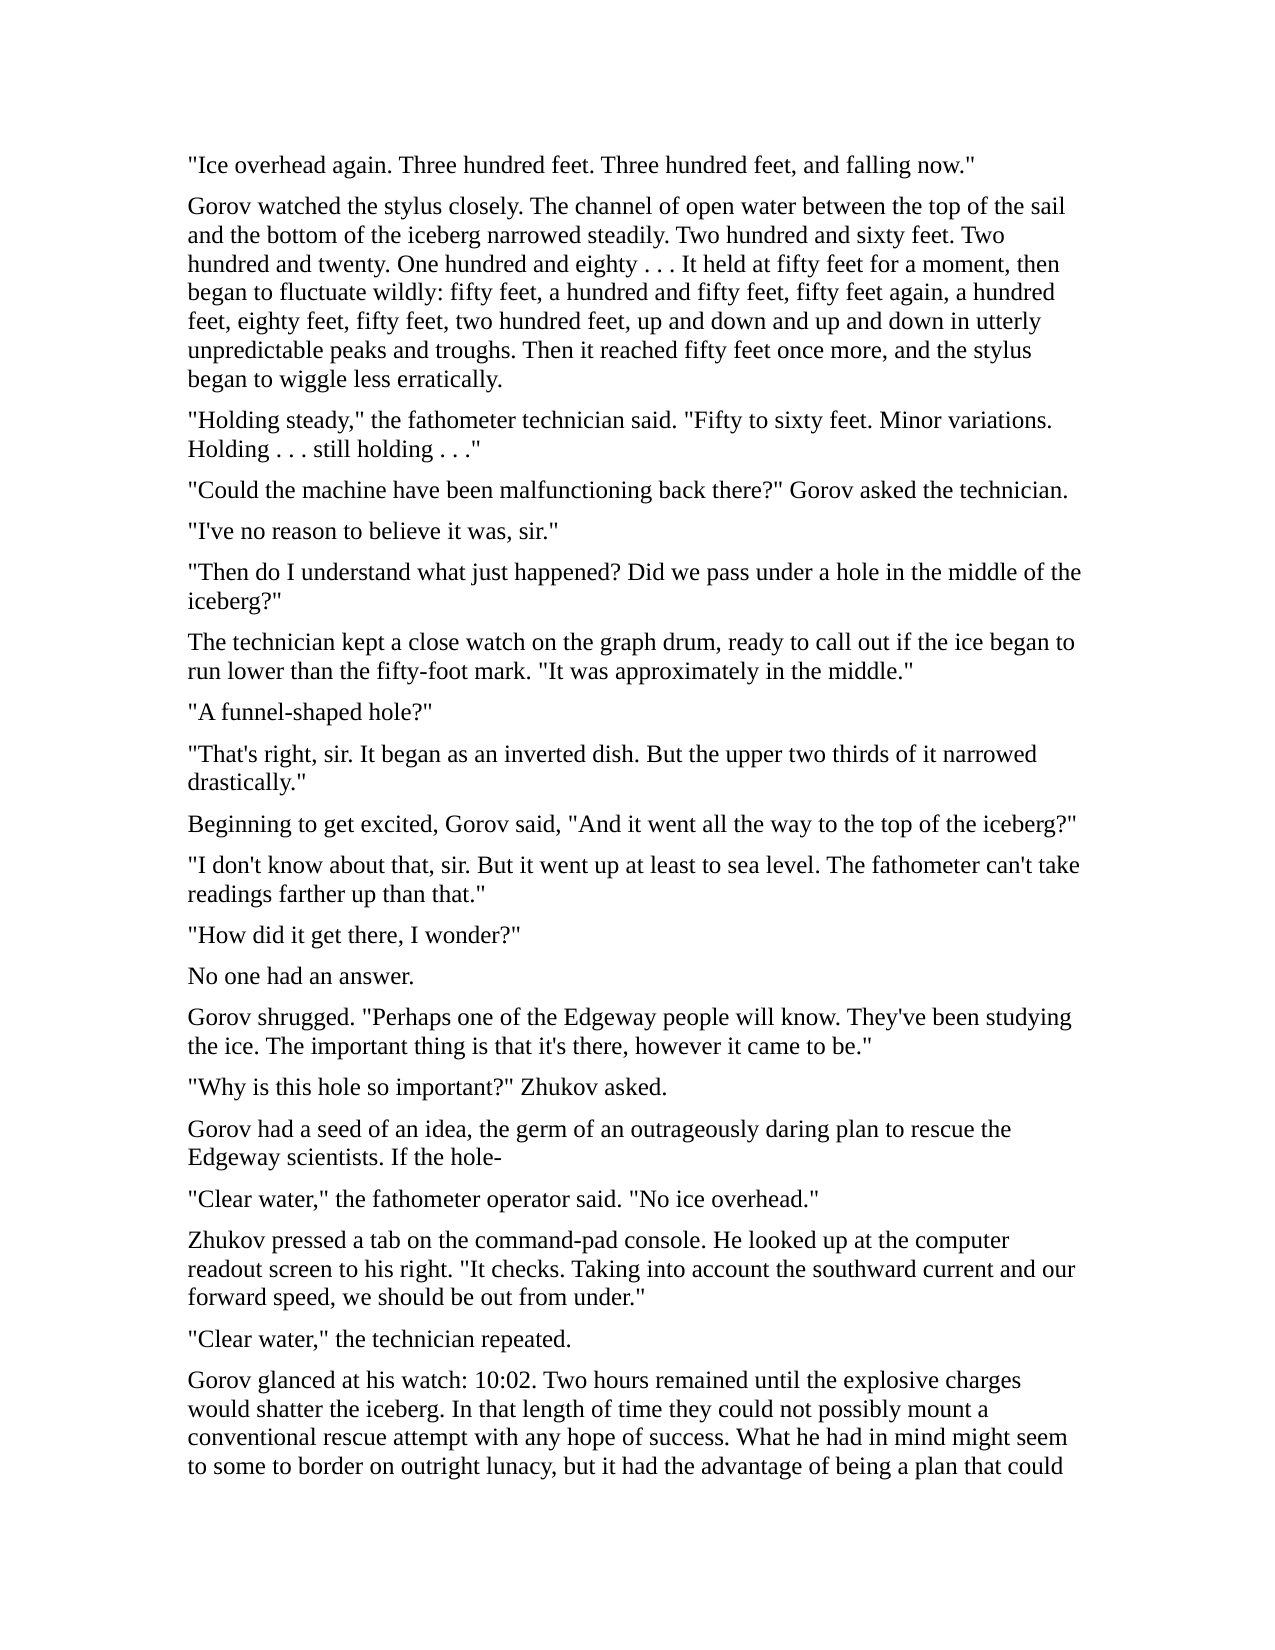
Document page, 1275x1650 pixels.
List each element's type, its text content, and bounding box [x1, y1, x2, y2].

text Gorov watched the stylus closely. The channel of open water between the top of the sail and the bottom of the iceberg narrowed steadily. Two hundred and sixty feet. Two hundred and twenty. One hundred and eighty . . . It held at fifty feet for a moment, then began to fluctuate wildly: fifty feet, a hundred and fifty feet, fifty feet again, a hundred feet, eighty feet, fifty feet, two hundred feet, up and down and up and down in utterly unpredictable peaks and troughs. Then it reached fifty feet once more, and the stylus began to wiggle less erratically. [187, 191, 1087, 392]
text "Clear water," the technician repeated. [187, 1324, 1087, 1352]
text Zhukov pressed a tab on the command-pad console. He looked up at the computer readout screen to his right. "It checks. Taking into account the southward current and our forward speed, we should be out from under." [187, 1225, 1087, 1311]
text "I've no reason to believe it was, sir." [187, 516, 1087, 545]
text "I don't know about that, sir. But it went up at least to sea level. The fathometer can't take readings farther up than that." [187, 850, 1087, 907]
text "Why is this hole so important?" Zhukov asked. [187, 1072, 1087, 1101]
text The technician kept a close watch on the graph drum, ready to call out if the ice began to run lower than the fifty-foot mark. "It was approximately in the middle." [187, 627, 1087, 685]
text "Ice overhead again. Three hundred feet. Three hundred feet, and falling now." [187, 150, 1087, 179]
text "Holding steady," the fathometer technician said. "Fifty to sixty feet. Minor variations. Holding . . . still holding . . ." [187, 405, 1087, 462]
text "A funnel-shaped hole?" [187, 697, 1087, 726]
text No one had an answer. [187, 961, 1087, 990]
text "That's right, sir. It began as an inverted dish. But the upper two thirds of it narrowed drastically." [187, 739, 1087, 796]
text "Then do I understand what just happened? Did we pass under a hole in the middle of the iceberg?" [187, 557, 1087, 615]
text Gorov had a seed of an idea, the germ of an outrageously daring plan to rescue the Edgeway scientists. If the hole- [187, 1114, 1087, 1171]
text Beginning to get excited, Gorov said, "And it went all the way to the top of the iceberg?" [187, 809, 1087, 837]
text Gorov shrugged. "Perhaps one of the Edgeway people will know. They've been studying the ice. The important thing is that it's there, however it came to be." [187, 1002, 1087, 1060]
text "Could the machine have been malfunctioning back there?" Gorov asked the technician. [187, 475, 1087, 504]
text "How did it get there, I wonder?" [187, 920, 1087, 949]
text "Clear water," the fathometer operator said. "No ice overhead." [187, 1184, 1087, 1212]
text Gorov glanced at his watch: 10:02. Two hours remained until the explosive charges would shatter the iceberg. In that length of time they could not possibly mount a conventional rescue attempt with any hope of success. What he had in mind might seem to some to border on outright lunacy, but it had the advantage of being a plan that could [187, 1365, 1087, 1480]
